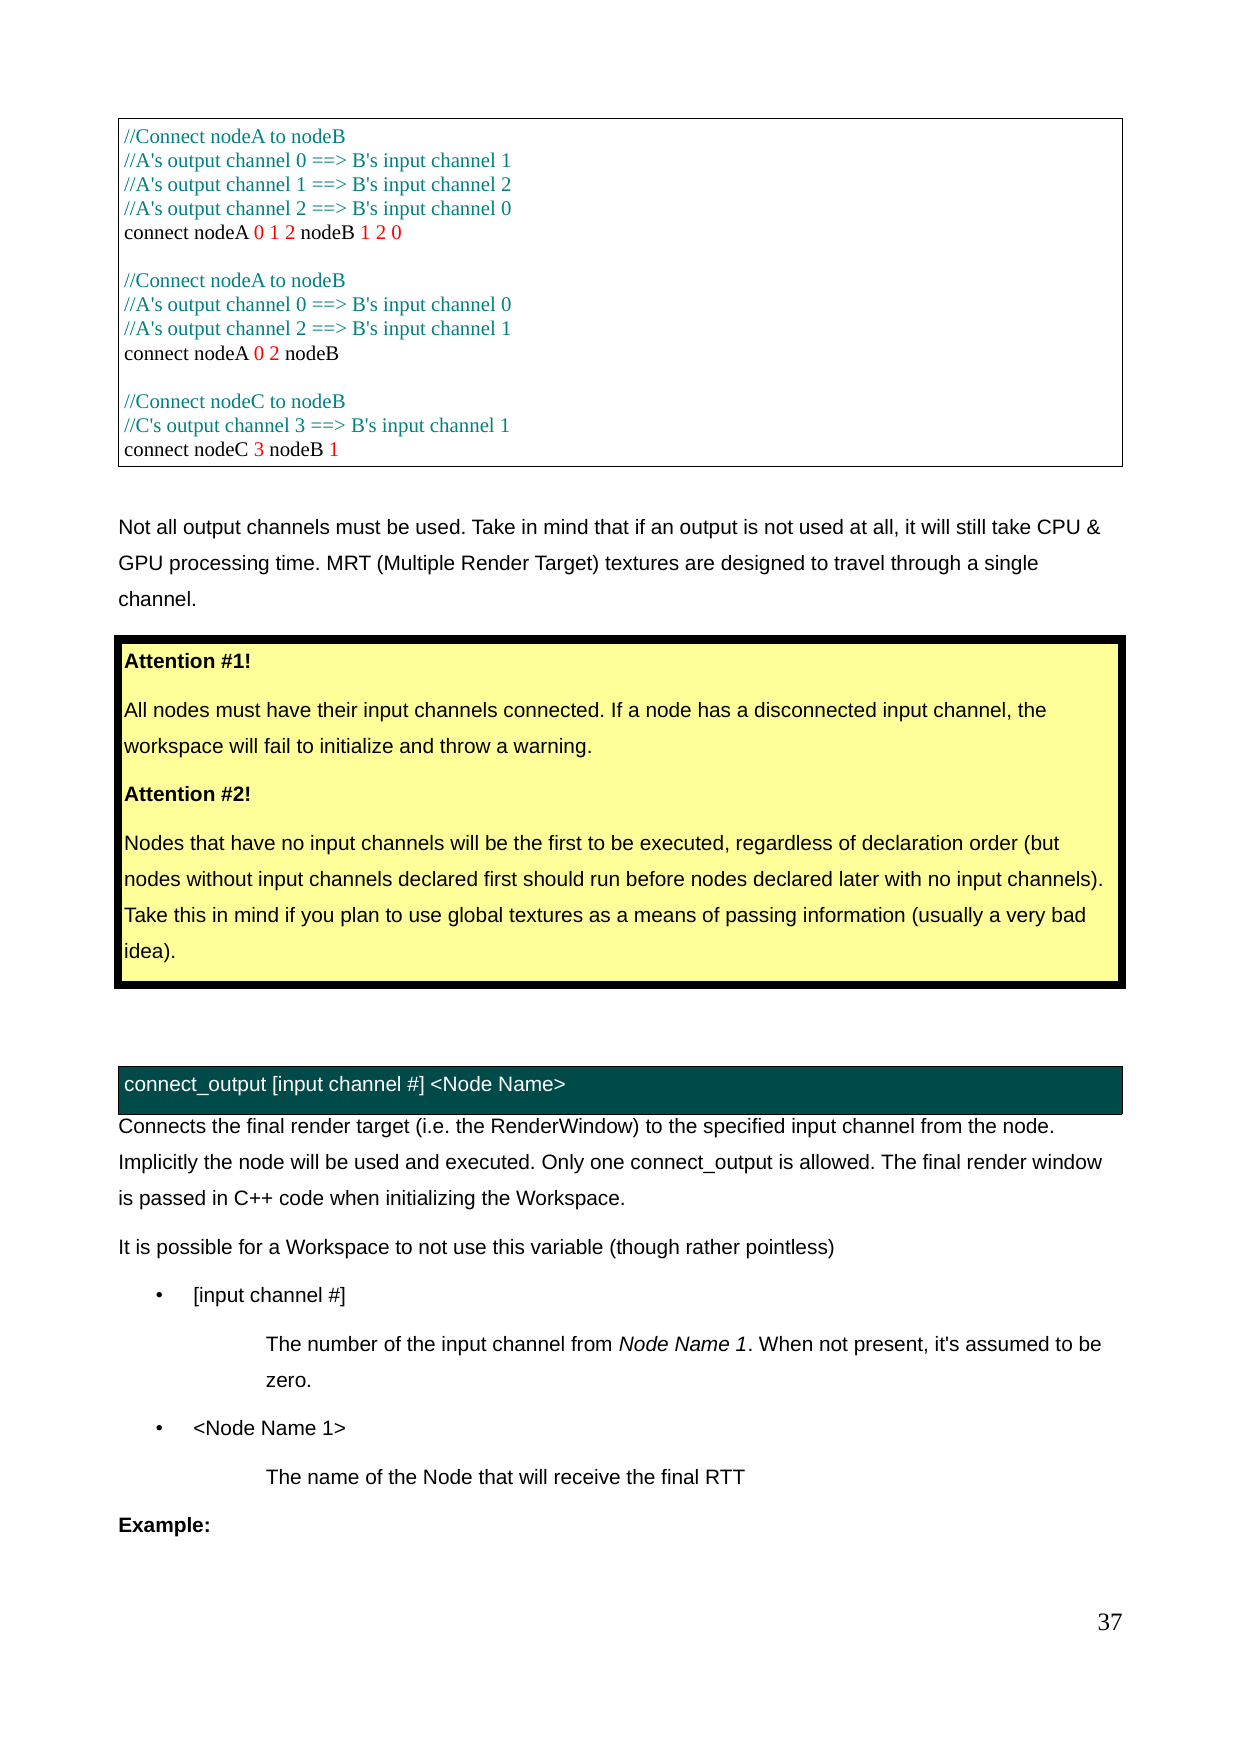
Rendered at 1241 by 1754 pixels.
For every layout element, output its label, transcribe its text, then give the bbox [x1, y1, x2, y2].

text Connects the final render target (i.e. the RenderWindow) to the specified input channel from the node. Implicitly the node will be used and executed. Only one connect_output is allowed. The final render window is passed in C++ code when initializing the Workspace. [118, 1115, 1122, 1210]
list [input channel #] [156, 1283, 1122, 1307]
text The name of the Node that will receive the final RTT [266, 1464, 1122, 1488]
text Example: [118, 1513, 1122, 1537]
table_header //Connect nodeA to nodeB //A's output channel 0 ==> B's input channel 1 //A's output channel 1 ==> B's input channel 2 //A's output channel 2 ==> B's input channel 0 connect nodeA 0 1 2 nodeB 1 2 0 //Connect nodeA to nodeB //A's output channel 0 ==> B's input channel 0 //A's output channel 2 ==> B's input channel 1 connect nodeA 0 2 nodeB //Connect nodeC to nodeB //C's output channel 3 ==> B's input channel 1 connect nodeC 3 nodeB 1 [119, 119, 1122, 466]
text The number of the input channel from Node Name 1. When not present, it's assumed to be zero. [266, 1332, 1122, 1391]
list <Node Name 1> [156, 1416, 1122, 1440]
table_header connect_output [input channel #] <Node Name> [119, 1067, 1122, 1114]
text Not all output channels must be used. Take in mind that if an output is not used at all, it will still take CPU & GPU processing time. MRT (Multiple Render Target) textures are designed to travel through a single channel. [118, 515, 1122, 611]
table_header Attention #1! All nodes must have their input channels connected. If a node has a disconnected input channel, the workspace will fail to initialize and throw a warning. Attention #2! Nodes that have no input channels will be the first to be executed, regardless of declaration order (but nodes without input channels declared first should run before nodes declared later with no input channels). Take this in mind if you plan to use global textures as a means of passing information (usually a very bad idea). [122, 644, 1118, 981]
text It is possible for a Workspace to not use this variable (though rather pointless) [118, 1234, 1122, 1258]
